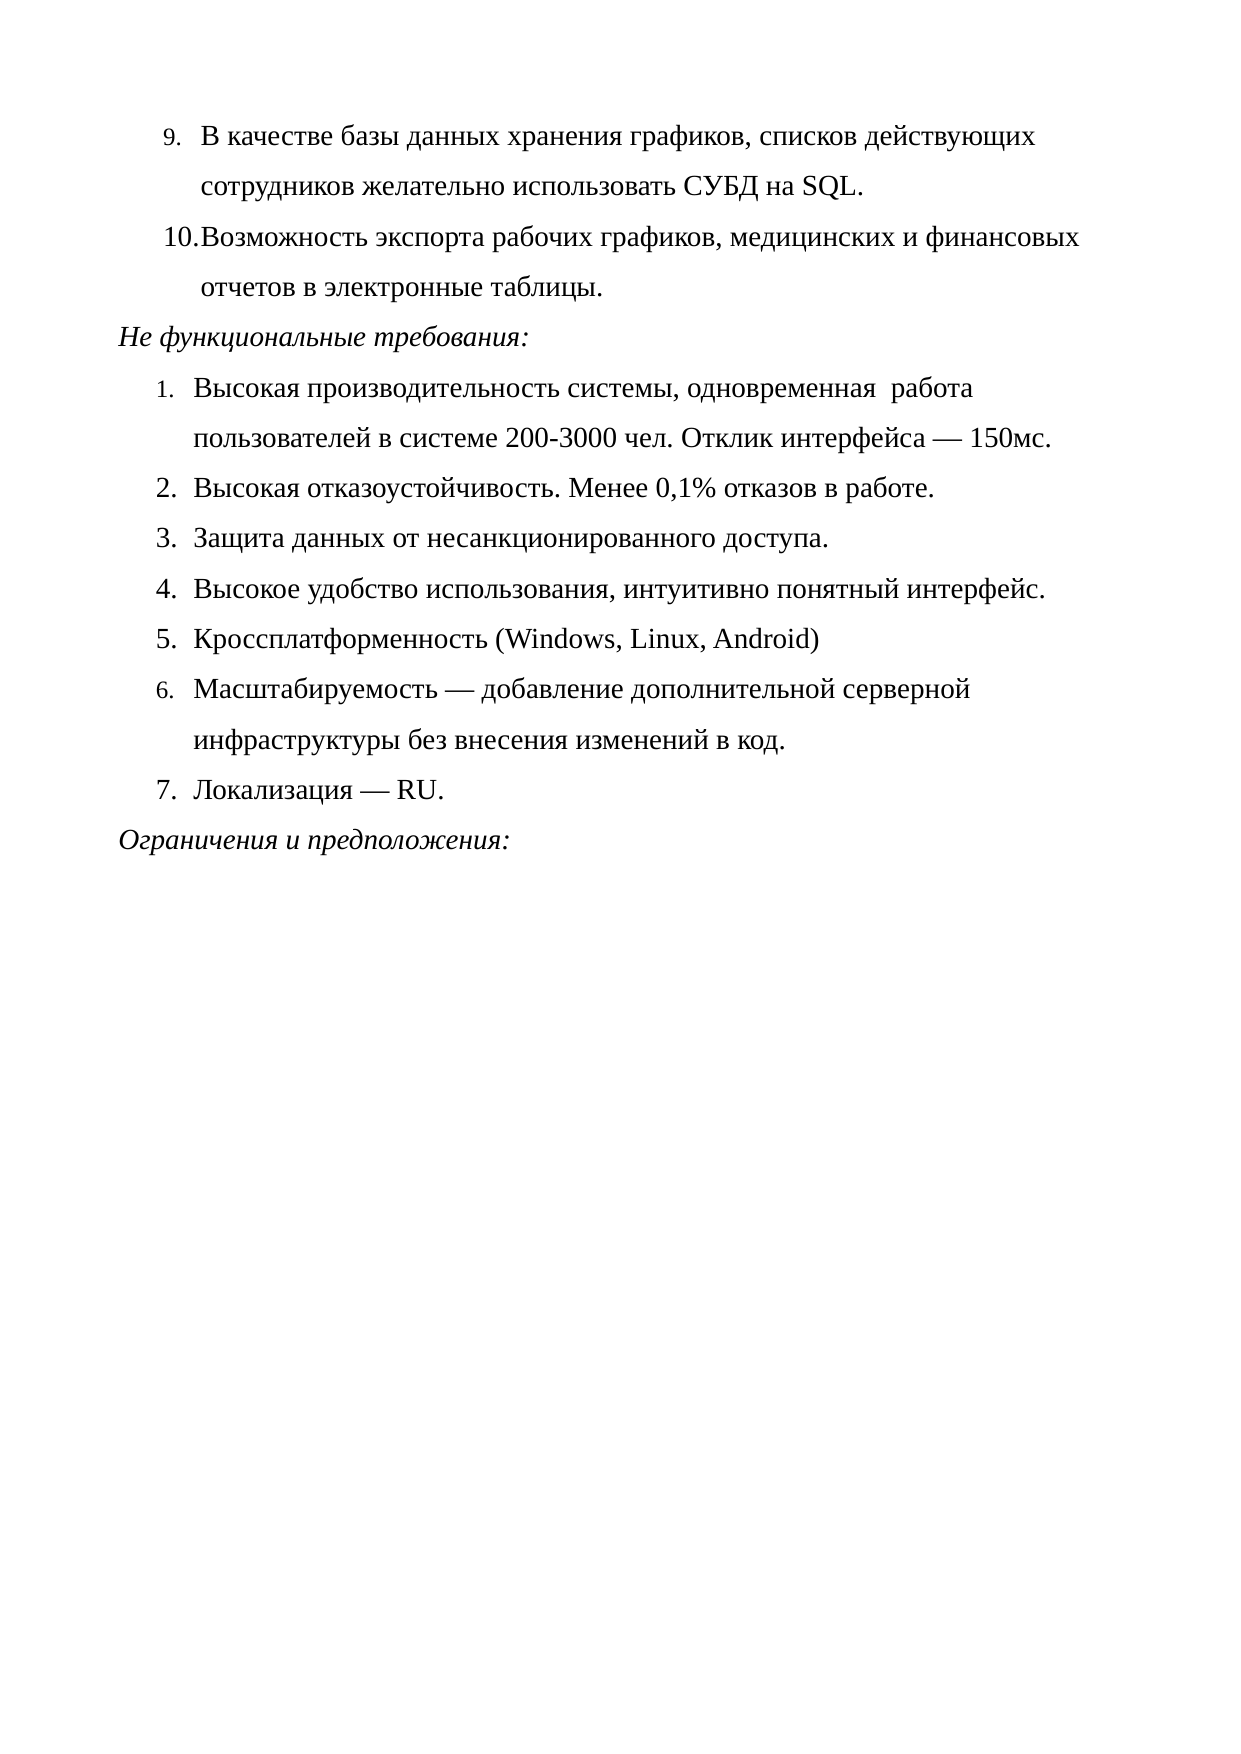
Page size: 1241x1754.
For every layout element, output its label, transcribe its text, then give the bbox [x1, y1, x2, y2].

text Ограничения и предположения: [118, 822, 1122, 856]
text Не функциональные требования: [118, 319, 1122, 353]
list Высокая производительность системы, одновременная работа пользователей в системе 200-3000 чел. Отклик интерфейса — 150мс. [156, 370, 1122, 453]
list Защита данных от несанкционированного доступа. [156, 521, 1122, 554]
list В качестве базы данных хранения графиков, списков действующих сотрудников желательно использовать СУБД на SQL. [163, 118, 1122, 202]
list Локализация — RU. [156, 772, 1122, 806]
list Высокое удобство использования, интуитивно понятный интерфейс. [156, 571, 1122, 604]
list Масштабируемость — добавление дополнительной серверной инфраструктуры без внесения изменений в код. [156, 672, 1122, 755]
list Высокая отказоустойчивость. Менее 0,1% отказов в работе. [156, 470, 1122, 504]
list Возможность экспорта рабочих графиков, медицинских и финансовых отчетов в электронные таблицы. [163, 219, 1122, 303]
list Кроссплатформенность (Windows, Linux, Android) [156, 621, 1122, 655]
